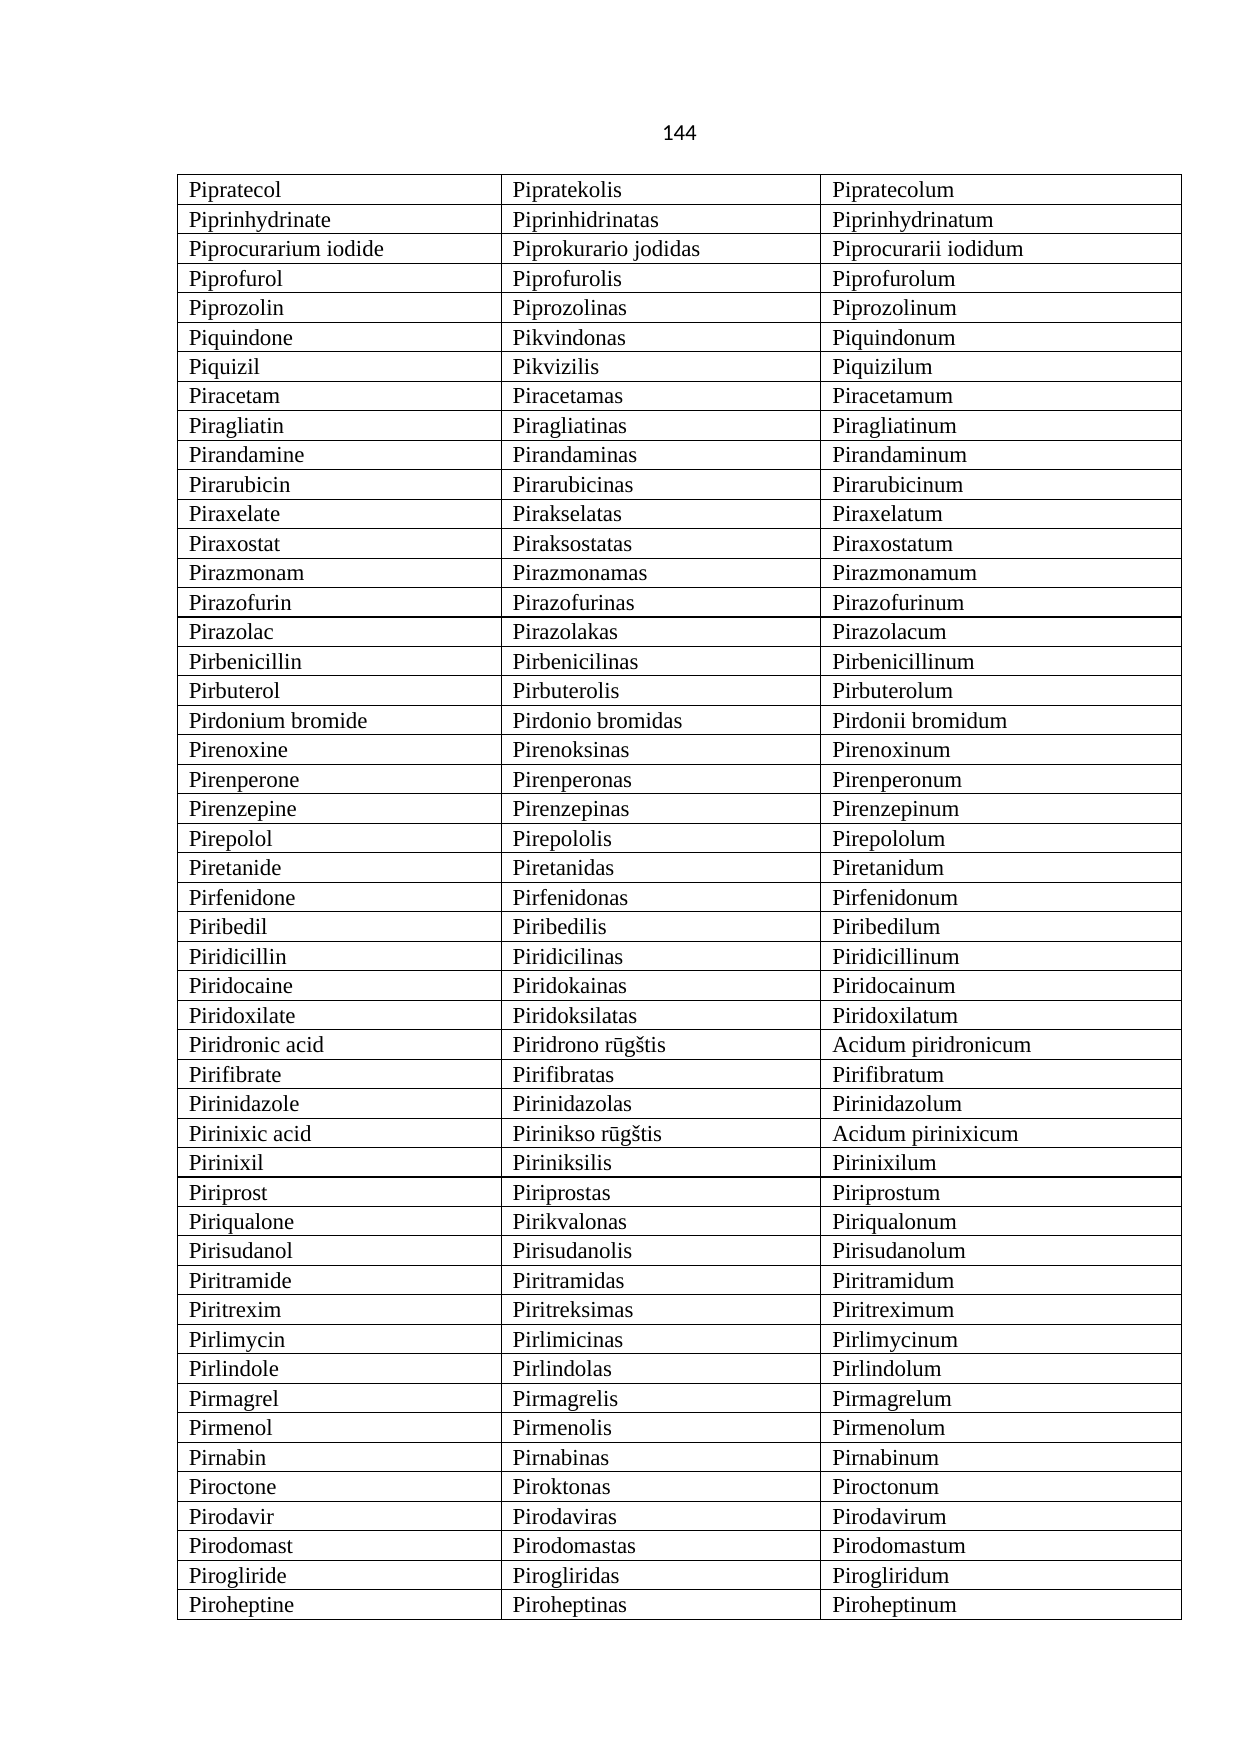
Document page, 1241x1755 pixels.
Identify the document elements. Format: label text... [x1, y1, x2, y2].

table_cell Piraksostatas [502, 529, 820, 557]
table_cell Pirifibrate [178, 1060, 501, 1088]
table_cell Pirinikso rūgštis [502, 1119, 820, 1147]
table_cell Pirenzepine [178, 794, 501, 823]
table_cell Piribedilum [821, 912, 1181, 941]
table_cell Piretanide [178, 853, 501, 882]
table_cell Pirazmonamum [821, 559, 1181, 587]
table_cell Piroheptinum [821, 1590, 1181, 1619]
table_cell Pirinidazolas [502, 1089, 820, 1117]
table_cell Pirepolol [178, 824, 501, 852]
table_cell Pirenperonum [821, 765, 1181, 793]
table_cell Pirenzepinum [821, 794, 1181, 823]
table_cell Pirdonii bromidum [821, 706, 1181, 734]
table_cell Piraxelatum [821, 500, 1181, 528]
table_cell Pirifibratas [502, 1060, 820, 1088]
table_cell Pirinidazole [178, 1089, 501, 1117]
table_cell Pirisudanolis [502, 1236, 820, 1265]
table_cell Pirogliridum [821, 1561, 1181, 1589]
table_cell Acidum pirinixicum [821, 1119, 1181, 1147]
table_cell Pirandaminum [821, 441, 1181, 469]
table_cell Piritrexim [178, 1295, 501, 1324]
table_cell Pirinixic acid [178, 1119, 501, 1147]
table_cell Pirodomast [178, 1531, 501, 1560]
table_cell Piroctone [178, 1472, 501, 1501]
table_cell Piridoxilate [178, 1001, 501, 1029]
table_cell Pirenperonas [502, 765, 820, 793]
table_cell Pirazofurinas [502, 588, 820, 616]
table_cell Piprinhydrinate [178, 205, 501, 233]
table_cell Pirmagrel [178, 1384, 501, 1412]
table_cell Pirfenidonas [502, 883, 820, 911]
table_cell Piprokurario jodidas [502, 234, 820, 263]
table_cell Piridoksilatas [502, 1001, 820, 1029]
table_cell Pikvindonas [502, 323, 820, 351]
table_cell Piprozolinas [502, 293, 820, 322]
table_cell Piriqualonum [821, 1207, 1181, 1235]
table_cell Piretanidum [821, 853, 1181, 882]
table_cell Pirmenol [178, 1413, 501, 1442]
table_cell Piritramidum [821, 1266, 1181, 1294]
table_cell Pirenoxine [178, 735, 501, 764]
table_cell Pirbuterol [178, 676, 501, 705]
table_cell Pirodomastas [502, 1531, 820, 1560]
table_cell Piribedilis [502, 912, 820, 941]
table_cell Pirlimicinas [502, 1325, 820, 1353]
table_cell Piracetamum [821, 382, 1181, 410]
table_cell Pirisudanol [178, 1236, 501, 1265]
table_cell Piritramidas [502, 1266, 820, 1294]
table_cell Pirarubicinum [821, 470, 1181, 498]
table_cell Piprozolin [178, 293, 501, 322]
table_cell Pirogliridas [502, 1561, 820, 1589]
table_cell Piprofurolum [821, 264, 1181, 292]
table_cell Pirbenicillinum [821, 647, 1181, 675]
table_cell Pirazmonamas [502, 559, 820, 587]
table_cell Pirogliride [178, 1561, 501, 1589]
table_cell Pirifibratum [821, 1060, 1181, 1088]
table_cell Piritramide [178, 1266, 501, 1294]
table_cell Piriprostas [502, 1178, 820, 1206]
table_cell Pirlimycinum [821, 1325, 1181, 1353]
table_cell Piraxostatum [821, 529, 1181, 557]
table_cell Pirenperone [178, 765, 501, 793]
table_cell Pirenoxinum [821, 735, 1181, 764]
table_cell Pirbenicillin [178, 647, 501, 675]
table_cell Pirlindolas [502, 1354, 820, 1383]
table_cell Pirlimycin [178, 1325, 501, 1353]
table_cell Piragliatin [178, 411, 501, 439]
table_cell Pirazmonam [178, 559, 501, 587]
table_cell Pipratekolis [502, 175, 820, 204]
table_cell Piprocurarium iodide [178, 234, 501, 263]
table_cell Piridoxilatum [821, 1001, 1181, 1029]
table_cell Pirandamine [178, 441, 501, 469]
table_cell Pirlindole [178, 1354, 501, 1383]
table_cell Pirepololum [821, 824, 1181, 852]
table_cell Piroctonum [821, 1472, 1181, 1501]
table_cell Pirinixilum [821, 1148, 1181, 1176]
table_cell Pirazolakas [502, 618, 820, 646]
table_cell Piraxostat [178, 529, 501, 557]
table_cell Pirazofurinum [821, 588, 1181, 616]
table_cell Pirlindolum [821, 1354, 1181, 1383]
table_cell Pipratecolum [821, 175, 1181, 204]
table_cell Pirandaminas [502, 441, 820, 469]
table_cell Piquindone [178, 323, 501, 351]
table_cell Pirdonium bromide [178, 706, 501, 734]
table_cell Pirazofurin [178, 588, 501, 616]
table_cell Piprofurolis [502, 264, 820, 292]
table_cell Piquizilum [821, 352, 1181, 381]
table_cell Piridronic acid [178, 1030, 501, 1058]
table_cell Piprozolinum [821, 293, 1181, 322]
table_cell Pirmenolis [502, 1413, 820, 1442]
table_cell Piriniksilis [502, 1148, 820, 1176]
table_cell Pirodavir [178, 1502, 501, 1530]
table_cell Pirbenicilinas [502, 647, 820, 675]
table_cell Pirfenidone [178, 883, 501, 911]
table_cell Pirodomastum [821, 1531, 1181, 1560]
table_cell Piriprostum [821, 1178, 1181, 1206]
table_cell Pirisudanolum [821, 1236, 1181, 1265]
table_cell Pirbuterolum [821, 676, 1181, 705]
table_cell Piprofurol [178, 264, 501, 292]
table_cell Pirenzepinas [502, 794, 820, 823]
table_cell Pirenoksinas [502, 735, 820, 764]
table_cell Pirmagrelis [502, 1384, 820, 1412]
table_cell Acidum piridronicum [821, 1030, 1181, 1058]
table_cell Piridicilinas [502, 942, 820, 970]
table_cell Pirfenidonum [821, 883, 1181, 911]
table_cell Pirmenolum [821, 1413, 1181, 1442]
table_cell Piquindonum [821, 323, 1181, 351]
table_cell Piritreksimas [502, 1295, 820, 1324]
table_cell Pirazolac [178, 618, 501, 646]
table_cell Piquizil [178, 352, 501, 381]
table_cell Piridocaine [178, 971, 501, 999]
table_cell Piraxelate [178, 500, 501, 528]
table_cell Pirmagrelum [821, 1384, 1181, 1412]
table_cell Pirarubicin [178, 470, 501, 498]
table_cell Pirazolacum [821, 618, 1181, 646]
table_cell Pirakselatas [502, 500, 820, 528]
table_cell Piridicillin [178, 942, 501, 970]
table_cell Piretanidas [502, 853, 820, 882]
table_cell Pirepololis [502, 824, 820, 852]
table_cell Piridokainas [502, 971, 820, 999]
table_cell Pirbuterolis [502, 676, 820, 705]
table_cell Piridocainum [821, 971, 1181, 999]
table_cell Pirodavirum [821, 1502, 1181, 1530]
table_cell Pipratecol [178, 175, 501, 204]
table_cell Piragliatinum [821, 411, 1181, 439]
table_cell Piragliatinas [502, 411, 820, 439]
table_cell Piprocurarii iodidum [821, 234, 1181, 263]
table_cell Piridicillinum [821, 942, 1181, 970]
table_cell Piribedil [178, 912, 501, 941]
table_cell Pirikvalonas [502, 1207, 820, 1235]
table_cell Piridrono rūgštis [502, 1030, 820, 1058]
table_cell Piroheptine [178, 1590, 501, 1619]
table_cell Piritreximum [821, 1295, 1181, 1324]
table_cell Pirinixil [178, 1148, 501, 1176]
table_cell Piprinhydrinatum [821, 205, 1181, 233]
table_cell Pirnabinum [821, 1443, 1181, 1471]
table_cell Pirodaviras [502, 1502, 820, 1530]
table_cell Piriqualone [178, 1207, 501, 1235]
table_cell Piracetamas [502, 382, 820, 410]
table_cell Pirdonio bromidas [502, 706, 820, 734]
table_cell Piracetam [178, 382, 501, 410]
table_cell Piroheptinas [502, 1590, 820, 1619]
table_cell Pirinidazolum [821, 1089, 1181, 1117]
table_cell Piriprost [178, 1178, 501, 1206]
table_cell Piroktonas [502, 1472, 820, 1501]
table_cell Pirnabin [178, 1443, 501, 1471]
table_cell Piprinhidrinatas [502, 205, 820, 233]
table_cell Pikvizilis [502, 352, 820, 381]
table_cell Pirarubicinas [502, 470, 820, 498]
table_cell Pirnabinas [502, 1443, 820, 1471]
